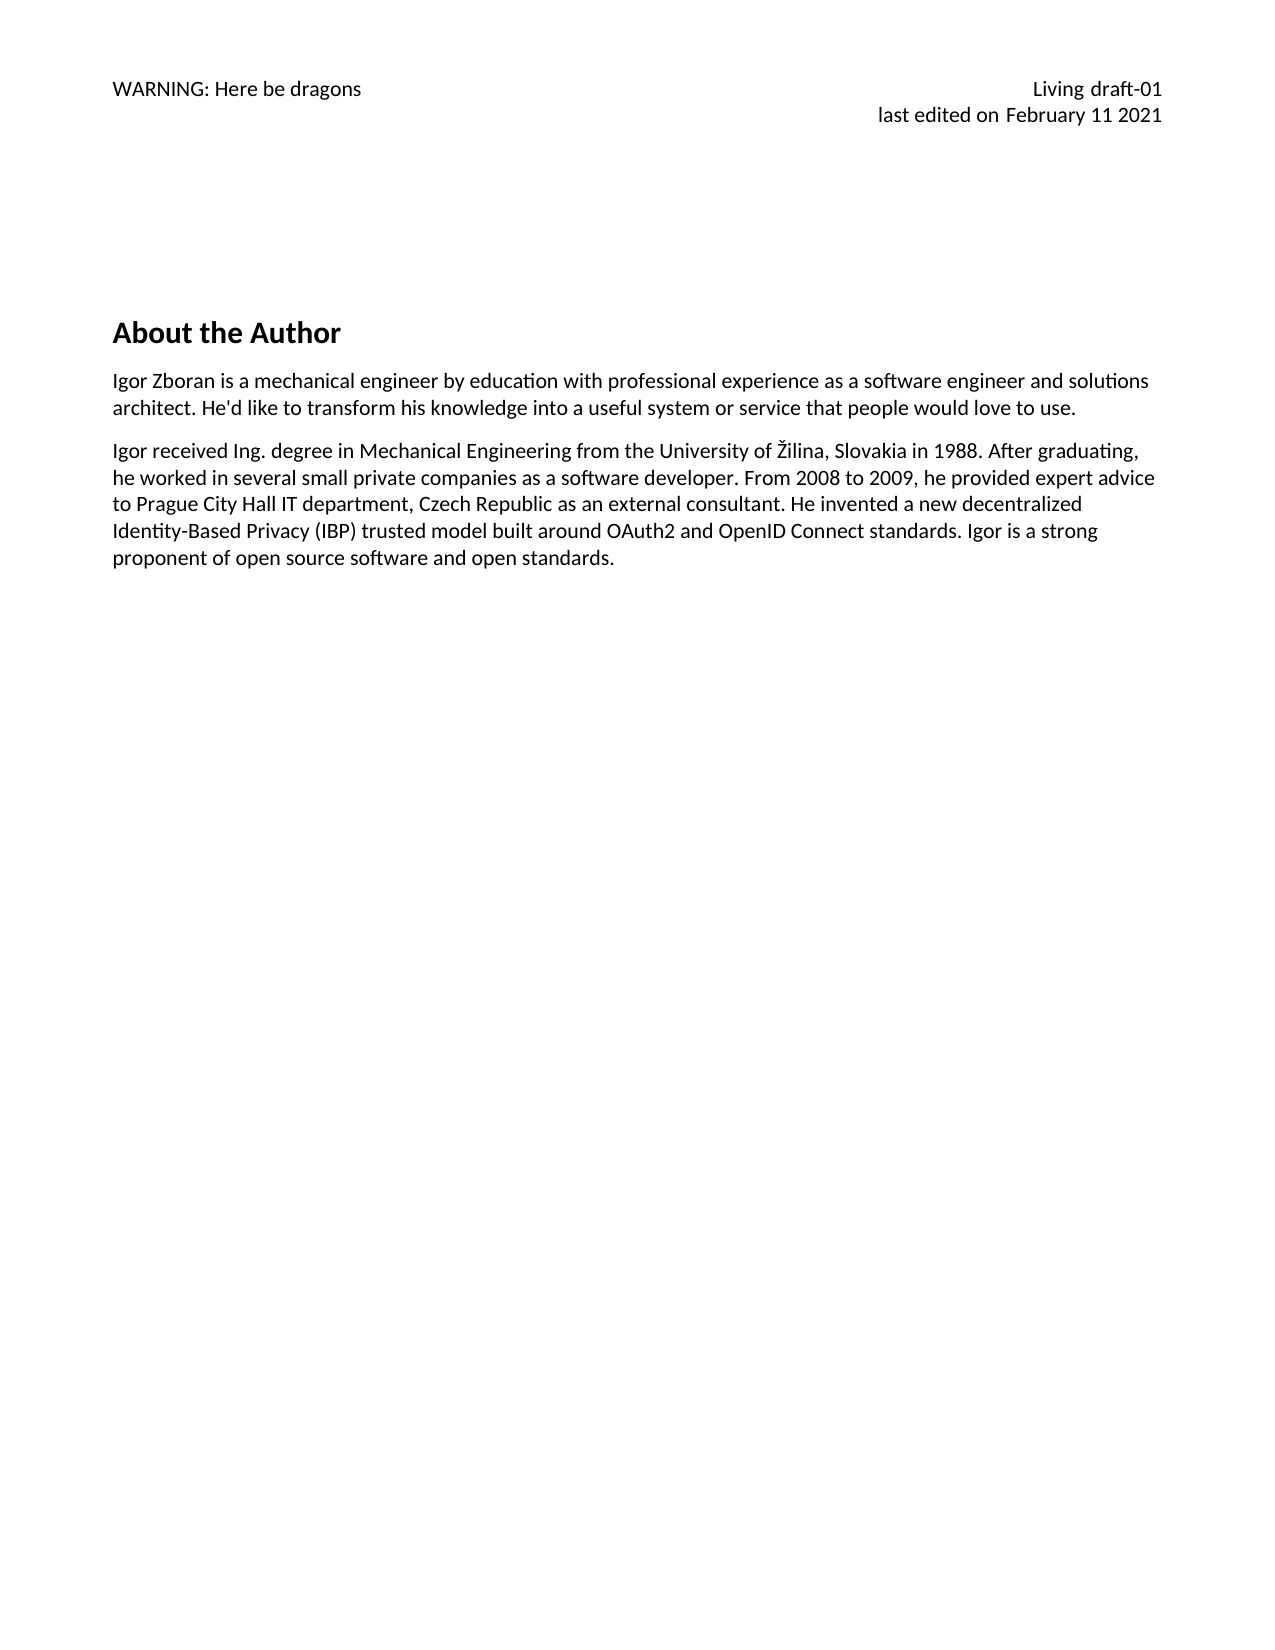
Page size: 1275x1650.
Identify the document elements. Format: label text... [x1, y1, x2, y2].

text About the Author [112, 313, 1162, 351]
text Igor Zboran is a mechanical engineer by education with professional experience as a software engineer and solutions architect. He'd like to transform his knowledge into a useful system or service that people would love to use. [112, 367, 1162, 421]
text Igor received Ing. degree in Mechanical Engineering from the University of Žilina, Slovakia in 1988. After graduating, he worked in several small private companies as a software developer. From 2008 to 2009, he provided expert advice to Prague City Hall IT department, Czech Republic as an external consultant. He invented a new decentralized Identity-Based Privacy (IBP) trusted model built around OAuth2 and OpenID Connect standards. Igor is a strong proponent of open source software and open standards. [112, 437, 1162, 570]
